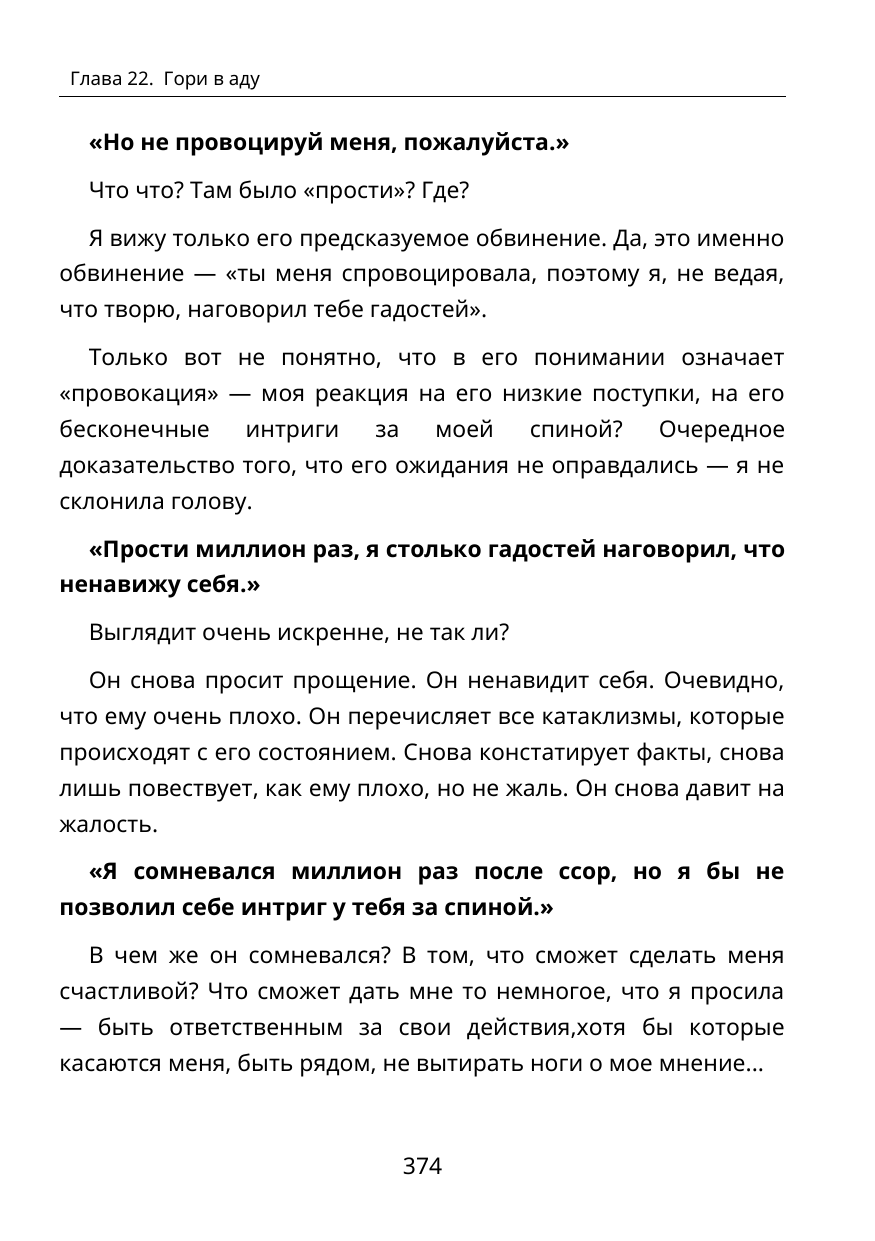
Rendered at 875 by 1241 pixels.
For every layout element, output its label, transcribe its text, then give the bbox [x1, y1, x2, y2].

text «Прости миллион раз, я столько гадостей наговорил, что ненавижу себя.» [59, 532, 786, 600]
text Что что? Там было «прости»? Где? [59, 174, 786, 205]
text Я вижу только его предсказуемое обвинение. Да, это именно обвинение — «ты меня спровоцировала, поэтому я, не ведая, что творю, наговорил тебе гадостей». [59, 221, 786, 324]
text Он снова просит прощение. Он ненавидит себя. Очевидно, что ему очень плохо. Он перечисляет все катаклизмы, которые происходят с его состоянием. Снова констатирует факты, снова лишь повествует, как ему плохо, но не жаль. Он снова давит на жалость. [59, 664, 786, 839]
text Выглядит очень искренне, не так ли? [59, 616, 786, 647]
text «Но не провоцируй меня, пожалуйста.» [59, 126, 786, 157]
text В чем же он сомневался? В том, что сможет сделать меня счастливой? Что сможет дать мне то немногое, что я просила — быть ответственным за свои действия,хотя бы которые касаются меня, быть рядом, не вытирать ноги о мое мнение... [59, 939, 786, 1078]
text «Я сомневался миллион раз после ссор, но я бы не позволил себе интриг у тебя за спиной.» [59, 855, 786, 922]
text Только вот не понятно, что в его понимании означает «провокация» — моя реакция на его низкие поступки, на его бесконечные интриги за моей спиной? Очередное доказательство того, что его ожидания не оправдались — я не склонила голову. [59, 341, 786, 516]
